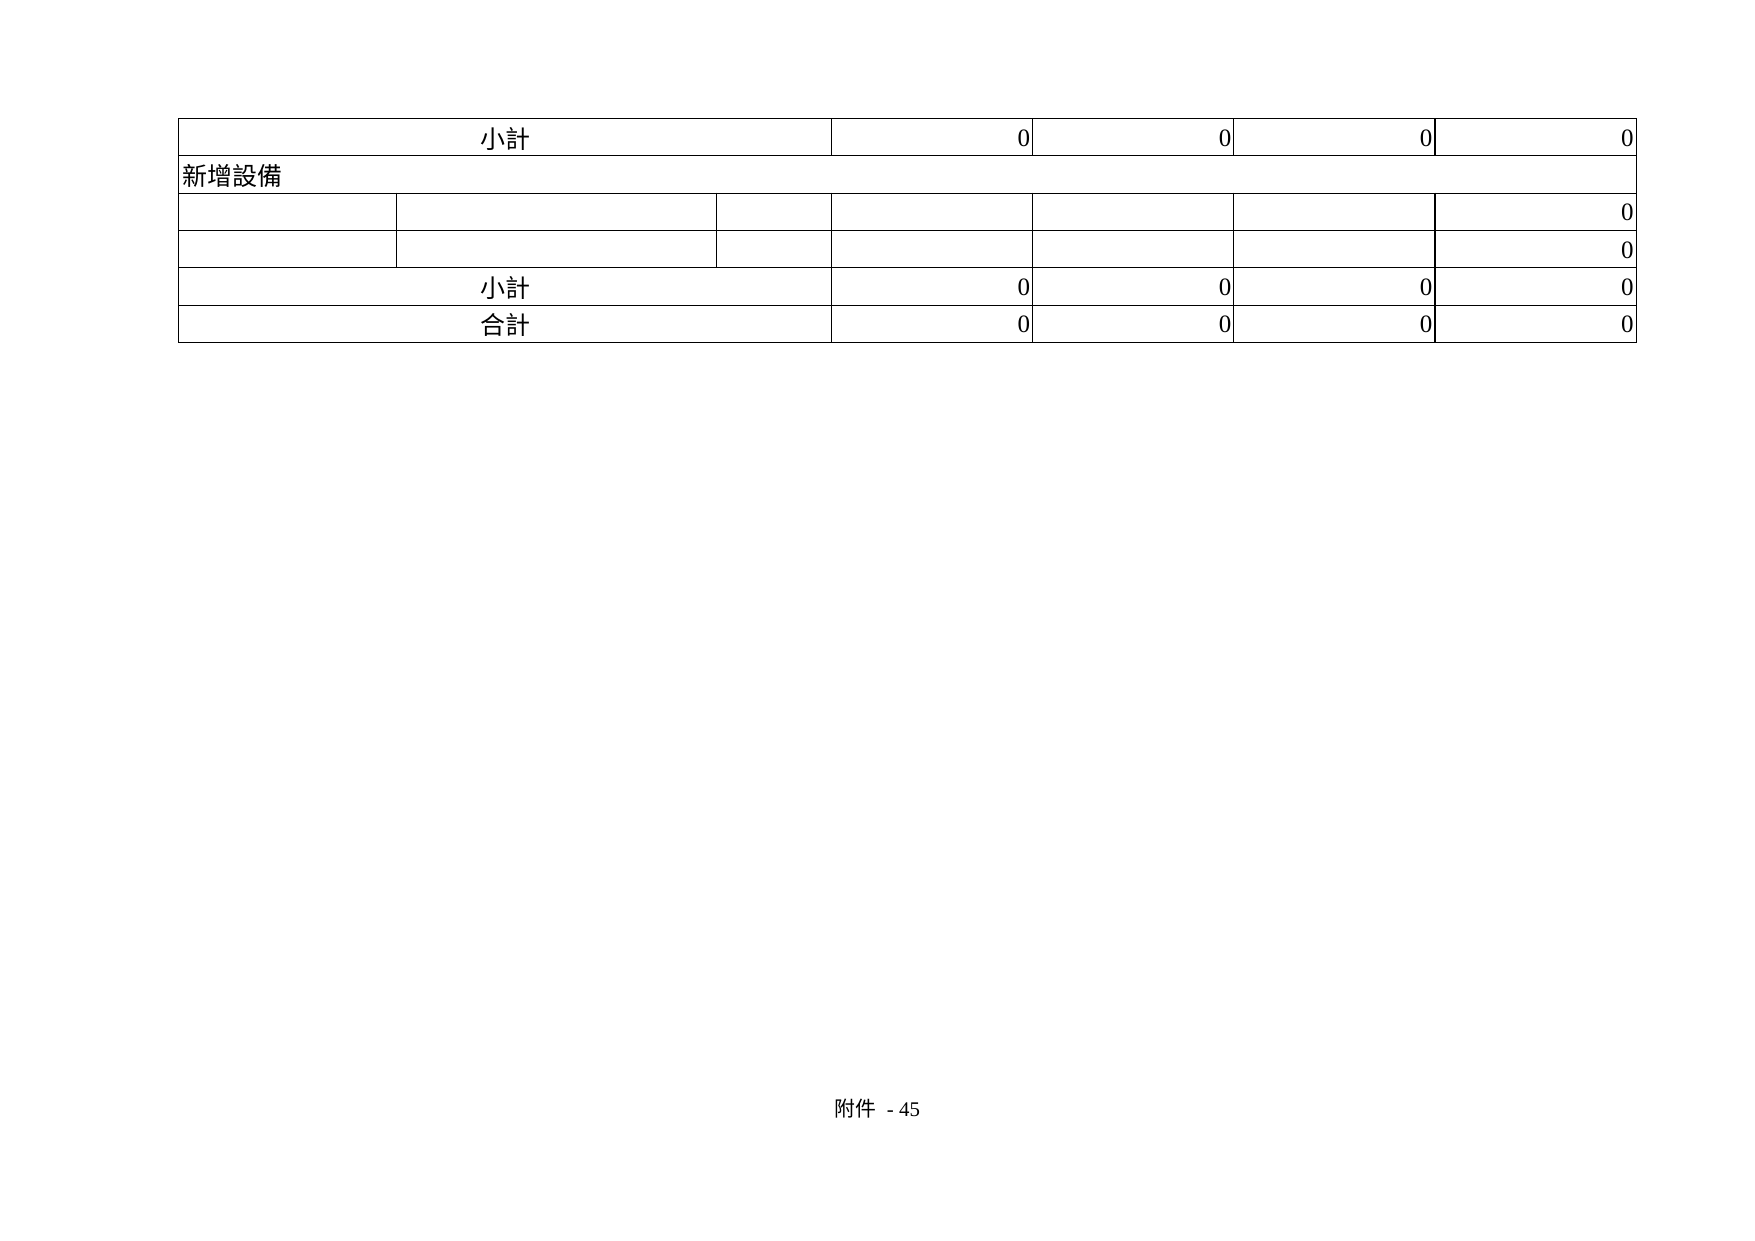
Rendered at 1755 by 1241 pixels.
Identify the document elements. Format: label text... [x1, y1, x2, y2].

table_cell [179, 194, 396, 230]
table_cell [717, 194, 831, 230]
table_cell 0 [1234, 268, 1434, 304]
table_cell 小計 [179, 119, 831, 155]
table_cell 合計 [179, 306, 831, 342]
table_cell [1234, 194, 1434, 230]
table_cell 0 [1436, 268, 1636, 304]
table_cell [832, 194, 1032, 230]
table_cell [179, 231, 396, 267]
table_cell [1033, 194, 1233, 230]
table_cell 0 [1234, 119, 1434, 155]
table_cell 0 [1436, 231, 1636, 267]
table_cell 0 [832, 119, 1032, 155]
table_cell 0 [1436, 306, 1636, 342]
table_cell [397, 194, 716, 230]
table_cell [1033, 231, 1233, 267]
table_cell 0 [1033, 306, 1233, 342]
table_cell [832, 231, 1032, 267]
table_cell 0 [1436, 194, 1636, 230]
table_cell 0 [1234, 306, 1434, 342]
table_cell [397, 231, 716, 267]
table_cell 0 [832, 306, 1032, 342]
table_cell [1234, 231, 1434, 267]
table_cell 0 [1436, 119, 1636, 155]
table_cell 新增設備 [179, 156, 1636, 193]
table_cell 0 [1033, 119, 1233, 155]
table_cell 0 [832, 268, 1032, 304]
table_cell 0 [1033, 268, 1233, 304]
table_cell [717, 231, 831, 267]
table_cell 小計 [179, 268, 831, 304]
